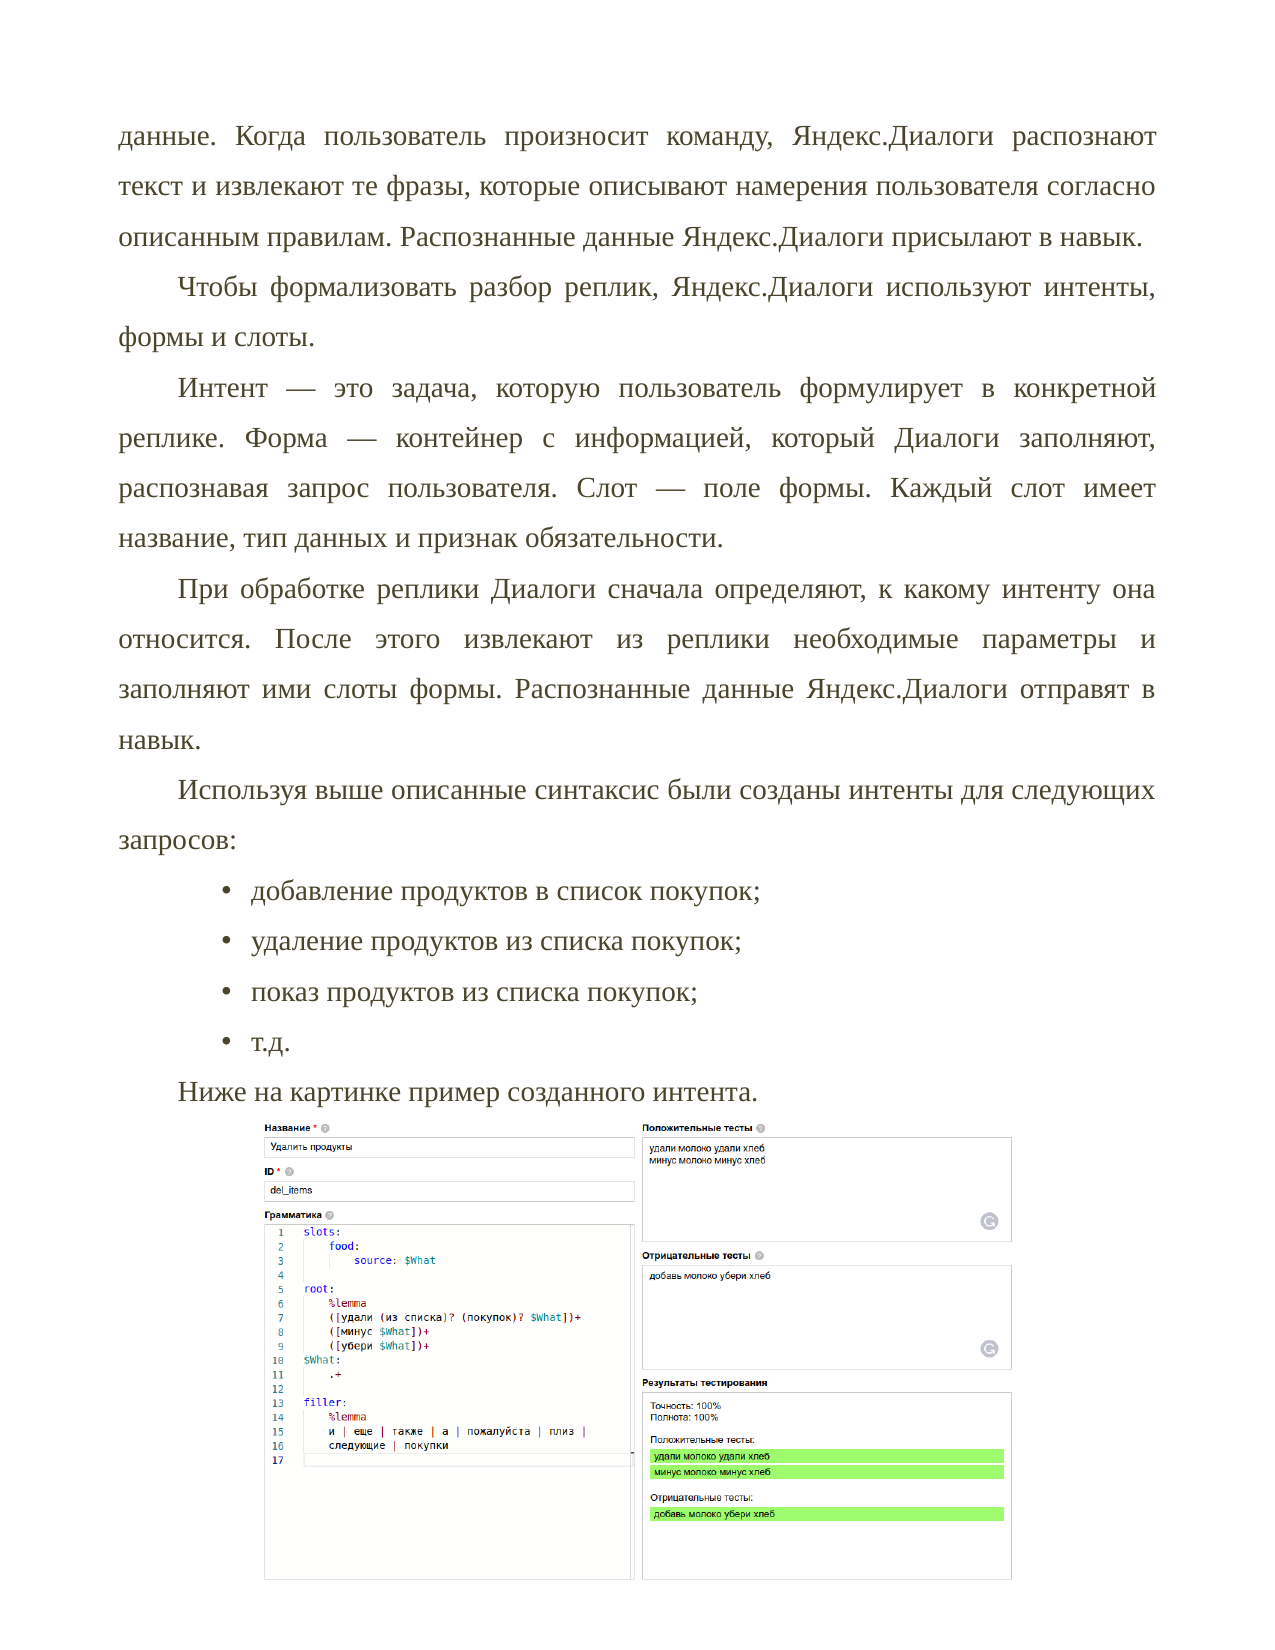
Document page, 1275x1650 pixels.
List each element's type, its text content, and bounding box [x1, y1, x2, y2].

list удаление продуктов из списка покупок; [162, 923, 1157, 957]
text Ниже на картинке пример созданного интента. [118, 1074, 1157, 1108]
picture [253, 1114, 1022, 1588]
list показ продуктов из списка покупок; [162, 974, 1157, 1007]
text Используя выше описанные синтаксис были созданы интенты для следующих запросов: [118, 772, 1157, 856]
text данные. Когда пользователь произносит команду, Яндекс.Диалоги распознают текст и извлекают те фразы, которые описывают намерения пользователя согласно описанным правилам. Распознанные данные Яндекс.Диалоги присылают в навык. [118, 118, 1157, 252]
text Интент — это задача, которую пользователь формулирует в конкретной реплике. Форма — контейнер с информацией, который Диалоги заполняют, распознавая запрос пользователя. Слот — поле формы. Каждый слот имеет название, тип данных и признак обязательности. [118, 370, 1157, 554]
text Чтобы формализовать разбор реплик, Яндекс.Диалоги используют интенты, формы и слоты. [118, 269, 1157, 353]
list т.д. [162, 1024, 1157, 1058]
text При обработке реплики Диалоги сначала определяют, к какому интенту она относится. После этого извлекают из реплики необходимые параметры и заполняют ими слоты формы. Распознанные данные Яндекс.Диалоги отправят в навык. [118, 571, 1157, 755]
list добавление продуктов в список покупок; [162, 873, 1157, 906]
